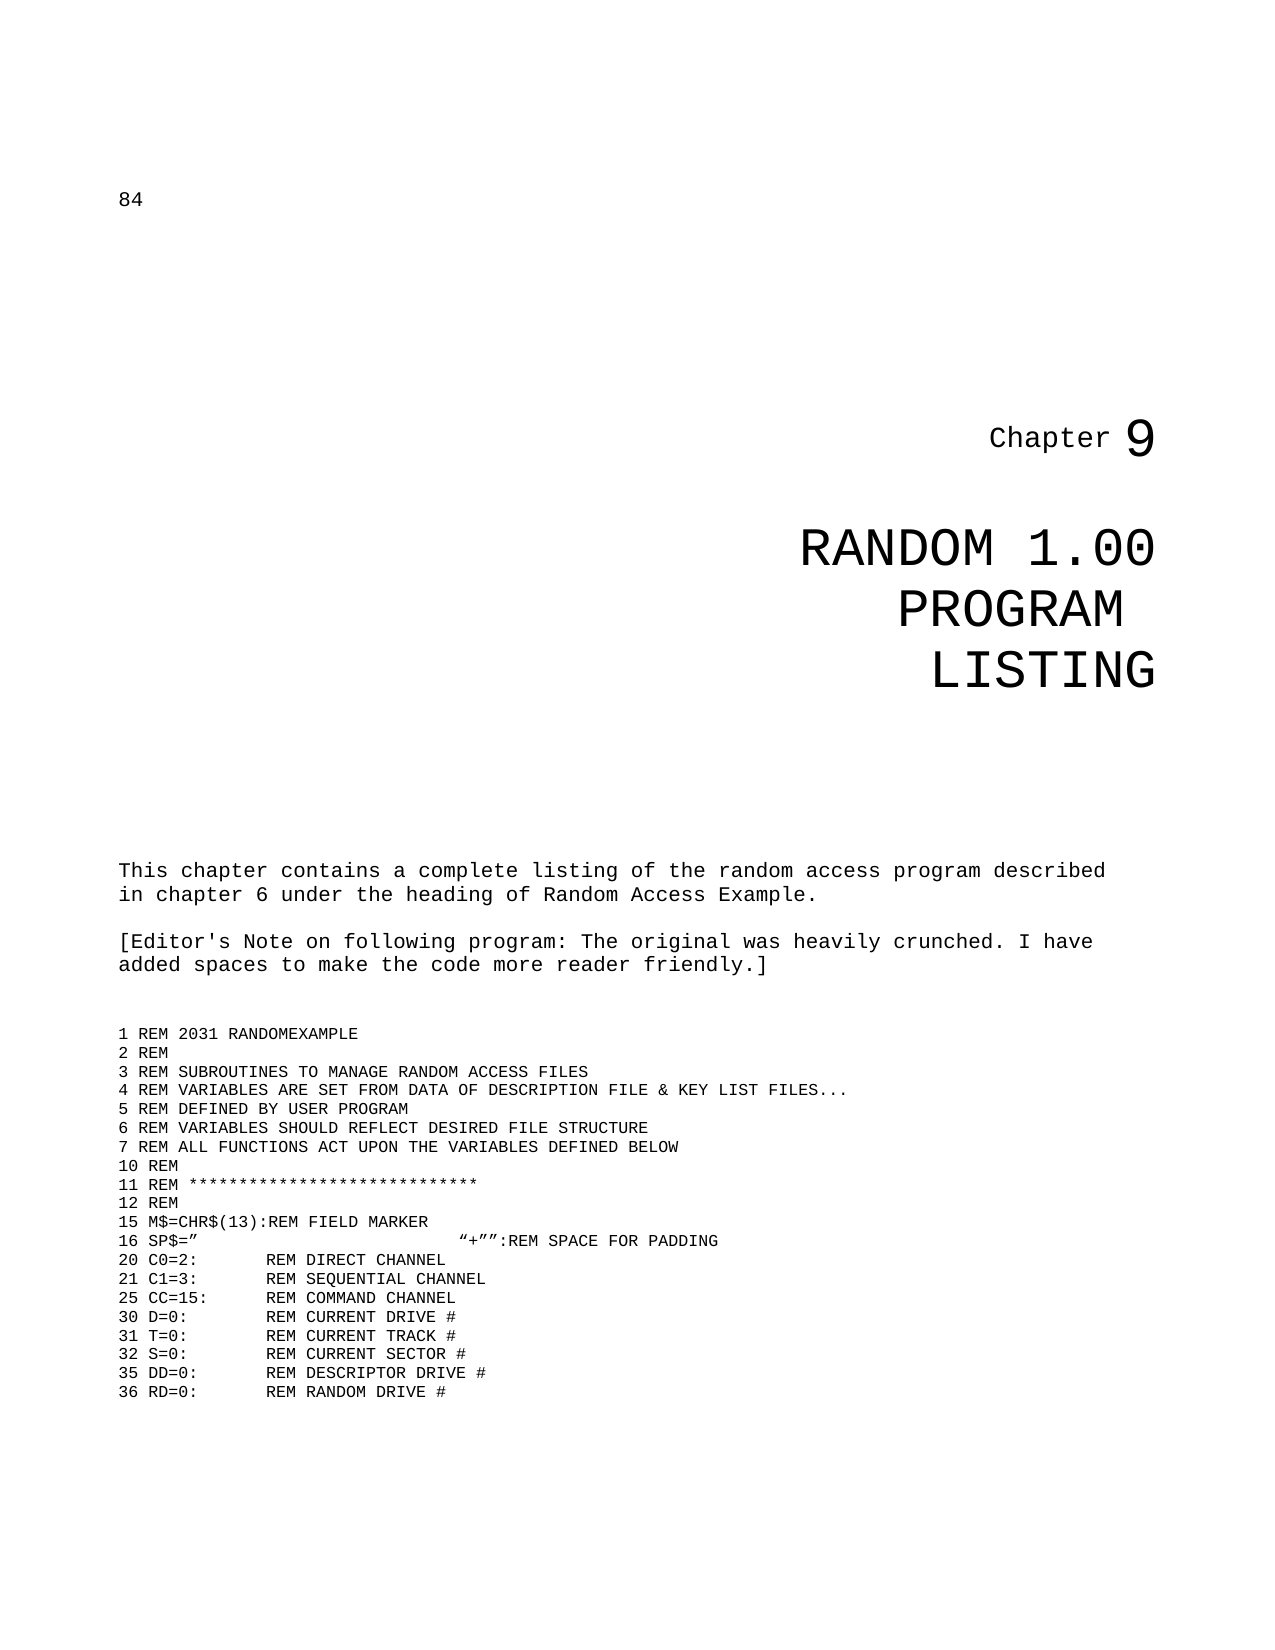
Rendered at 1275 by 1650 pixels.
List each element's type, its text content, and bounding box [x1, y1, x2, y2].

text added spaces to make the code more reader friendly.] [118, 954, 1157, 978]
text This chapter contains a complete listing of the random access program described [118, 860, 1157, 883]
text 7 REM ALL FUNCTIONS ACT UPON THE VARIABLES DEFINED BELOW [118, 1138, 1157, 1157]
text PROGRAM [118, 581, 1157, 643]
text 1 REM 2031 RANDOMEXAMPLE [118, 1025, 1157, 1044]
text 16 SP$=” “+””:REM SPACE FOR PADDING [118, 1233, 1157, 1252]
text 15 M$=CHR$(13):REM FIELD MARKER [118, 1214, 1157, 1233]
text 10 REM [118, 1157, 1157, 1176]
text 36 RD=0: REM RANDOM DRIVE # [118, 1384, 1157, 1402]
text 3 REM SUBROUTINES TO MANAGE RANDOM ACCESS FILES [118, 1063, 1157, 1082]
text 2 REM [118, 1044, 1157, 1063]
text 32 S=0: REM CURRENT SECTOR # [118, 1346, 1157, 1365]
text 12 REM [118, 1195, 1157, 1214]
text 20 C0=2: REM DIRECT CHANNEL [118, 1252, 1157, 1271]
text 4 REM VARIABLES ARE SET FROM DATA OF DESCRIPTION FILE & KEY LIST FILES... [118, 1082, 1157, 1101]
text [Editor's Note on following program: The original was heavily crunched. I have [118, 931, 1157, 954]
text Chapter 9 [118, 378, 1157, 473]
text LISTING [118, 643, 1157, 704]
text RANDOM 1.00 [118, 520, 1157, 581]
text 25 CC=15: REM COMMAND CHANNEL [118, 1289, 1157, 1308]
text 6 REM VARIABLES SHOULD REFLECT DESIRED FILE STRUCTURE [118, 1120, 1157, 1138]
text 31 T=0: REM CURRENT TRACK # [118, 1327, 1157, 1346]
text in chapter 6 under the heading of Random Access Example. [118, 883, 1157, 907]
text 11 REM ***************************** [118, 1176, 1157, 1195]
text 84 [118, 189, 1157, 213]
text 21 C1=3: REM SEQUENTIAL CHANNEL [118, 1271, 1157, 1289]
text 35 DD=0: REM DESCRIPTOR DRIVE # [118, 1365, 1157, 1384]
text 5 REM DEFINED BY USER PROGRAM [118, 1101, 1157, 1120]
text 30 D=0: REM CURRENT DRIVE # [118, 1308, 1157, 1327]
